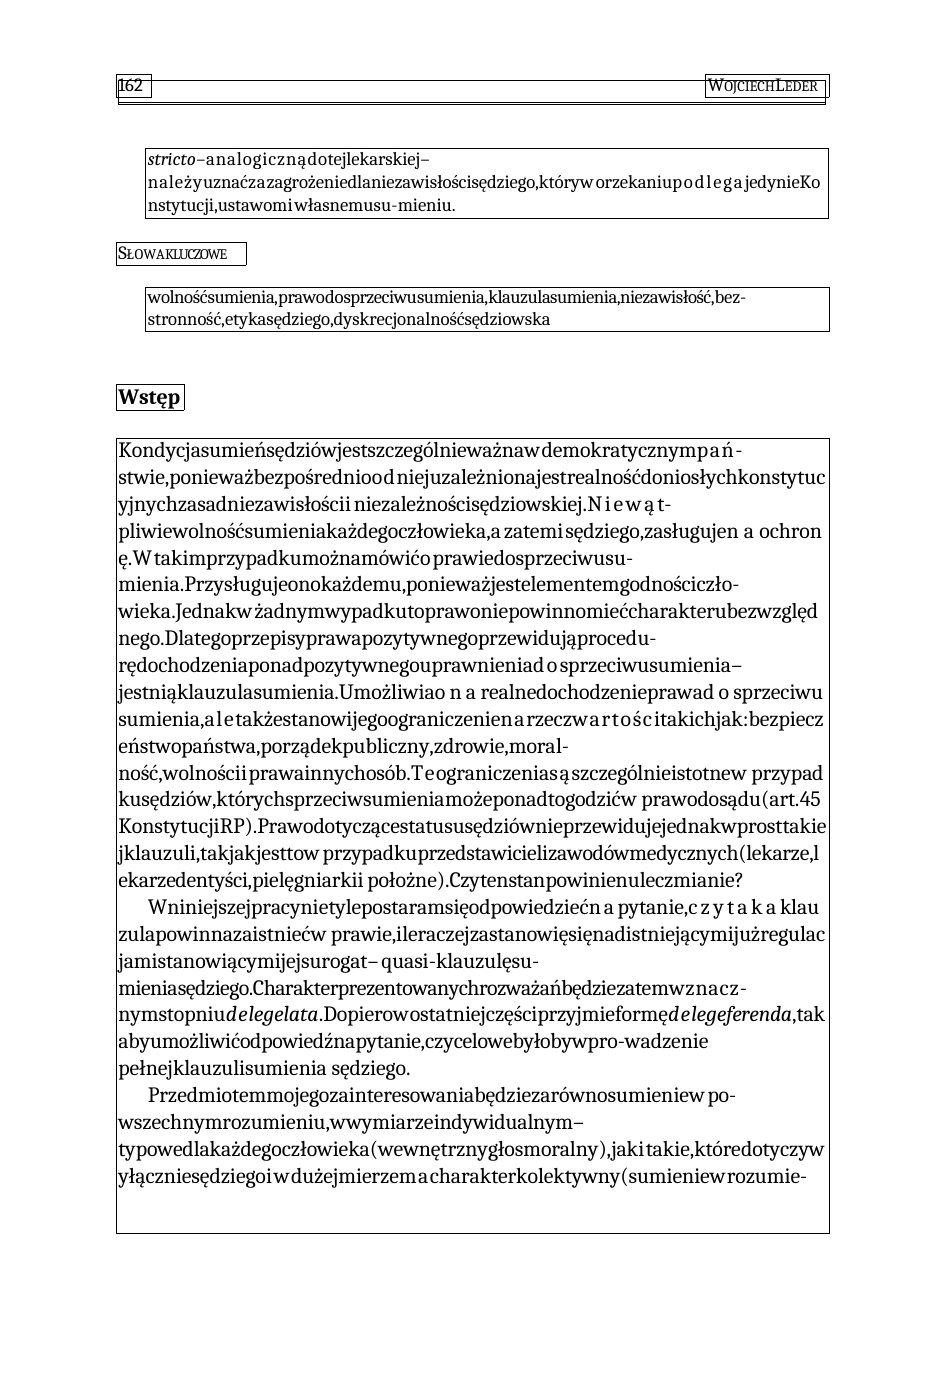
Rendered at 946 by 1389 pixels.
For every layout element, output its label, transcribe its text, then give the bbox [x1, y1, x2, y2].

text Wniniejszejpracynietylepostaramsięodpowiedziećnapytanie,czytakaklauzulapowinnazaistniećwprawie,ileraczejzastanowięsięnadistniejącymijużregulacjamistanowiącymijejsurogat–quasi-klauzulęsu-mieniasędziego.Charakterprezentowanychrozważańbędziezatemwznacz-nymstopniudelegelata.Dopierowostatniejczęściprzyjmieformędelegeferenda,takabyumożliwićodpowiedźnapytanie,czycelowebyłobywpro-wadzenie pełnejklauzulisumienia sędziego. [118, 895, 827, 1081]
text Wstęp [118, 385, 184, 409]
text stricto–analogicznądotejlekarskiej–należyuznaćzazagrożeniedlaniezawisłościsędziego,któryworzekaniupodlegajedynieKonstytucji,ustawomiwłasnemusu-mieniu. [148, 149, 827, 216]
text WOJCIECHLEDER [707, 75, 828, 96]
text 162 [119, 81, 151, 96]
text wolnośćsumienia,prawodosprzeciwusumienia,klauzulasumienia,niezawisłość,bez-stronność,etykasędziego,dyskrecjonalnośćsędziowska [148, 288, 827, 330]
text SŁOWAKLUCZOWE [118, 243, 246, 264]
text Przedmiotemmojegozainteresowaniabędziezarównosumieniewpo-wszechnymrozumieniu,wwymiarzeindywidualnym–typowedlakażdegoczłowieka(wewnętrznygłosmoralny),jakitakie,któredotyczywyłączniesędziegoiwdużejmierzemacharakterkolektywny(sumieniewrozumie- [118, 1083, 828, 1189]
text [118, 75, 151, 80]
text Kondycjasumieńsędziówjestszczególnieważnawdemokratycznympań-stwie,ponieważbezpośrednioodniejuzależnionajestrealnośćdoniosłychkonstytucyjnychzasadniezawisłościiniezależnościsędziowskiej.Niewąt-pliwiewolnośćsumieniakażdegoczłowieka,azatemisędziego,zasługujenaochronę.Wtakimprzypadkumożnamówićoprawiedosprzeciwusu-mienia.Przysługujeonokażdemu,ponieważjestelementemgodnościczło-wieka.Jednakwżadnymwypadkutoprawoniepowinnomiećcharakterubezwzględnego.Dlategoprzepisyprawapozytywnegoprzewidująprocedu-rędochodzeniaponadpozytywnegouprawnieniadosprzeciwusumienia–jestniąklauzulasumienia.Umożliwiaonarealnedochodzenieprawadosprzeciwusumienia,aletakżestanowijegoograniczenienarzeczwartościtakichjak:bezpieczeństwopaństwa,porządekpubliczny,zdrowie,moral-ność,wolnościiprawainnychosób.Teograniczeniasąszczególnieistotnewprzypadkusędziów,którychsprzeciwsumieniamożeponadtogodzićwprawodosądu(art.45KonstytucjiRP).Prawodotyczącestatususędziównieprzewidujejednakwprosttakiejklauzuli,takjakjesttowprzypadkuprzedstawicielizawodówmedycznych(lekarze,lekarzedentyści,pielęgniarkiipołożne).Czytenstanpowinienuleczmianie? [118, 439, 828, 893]
